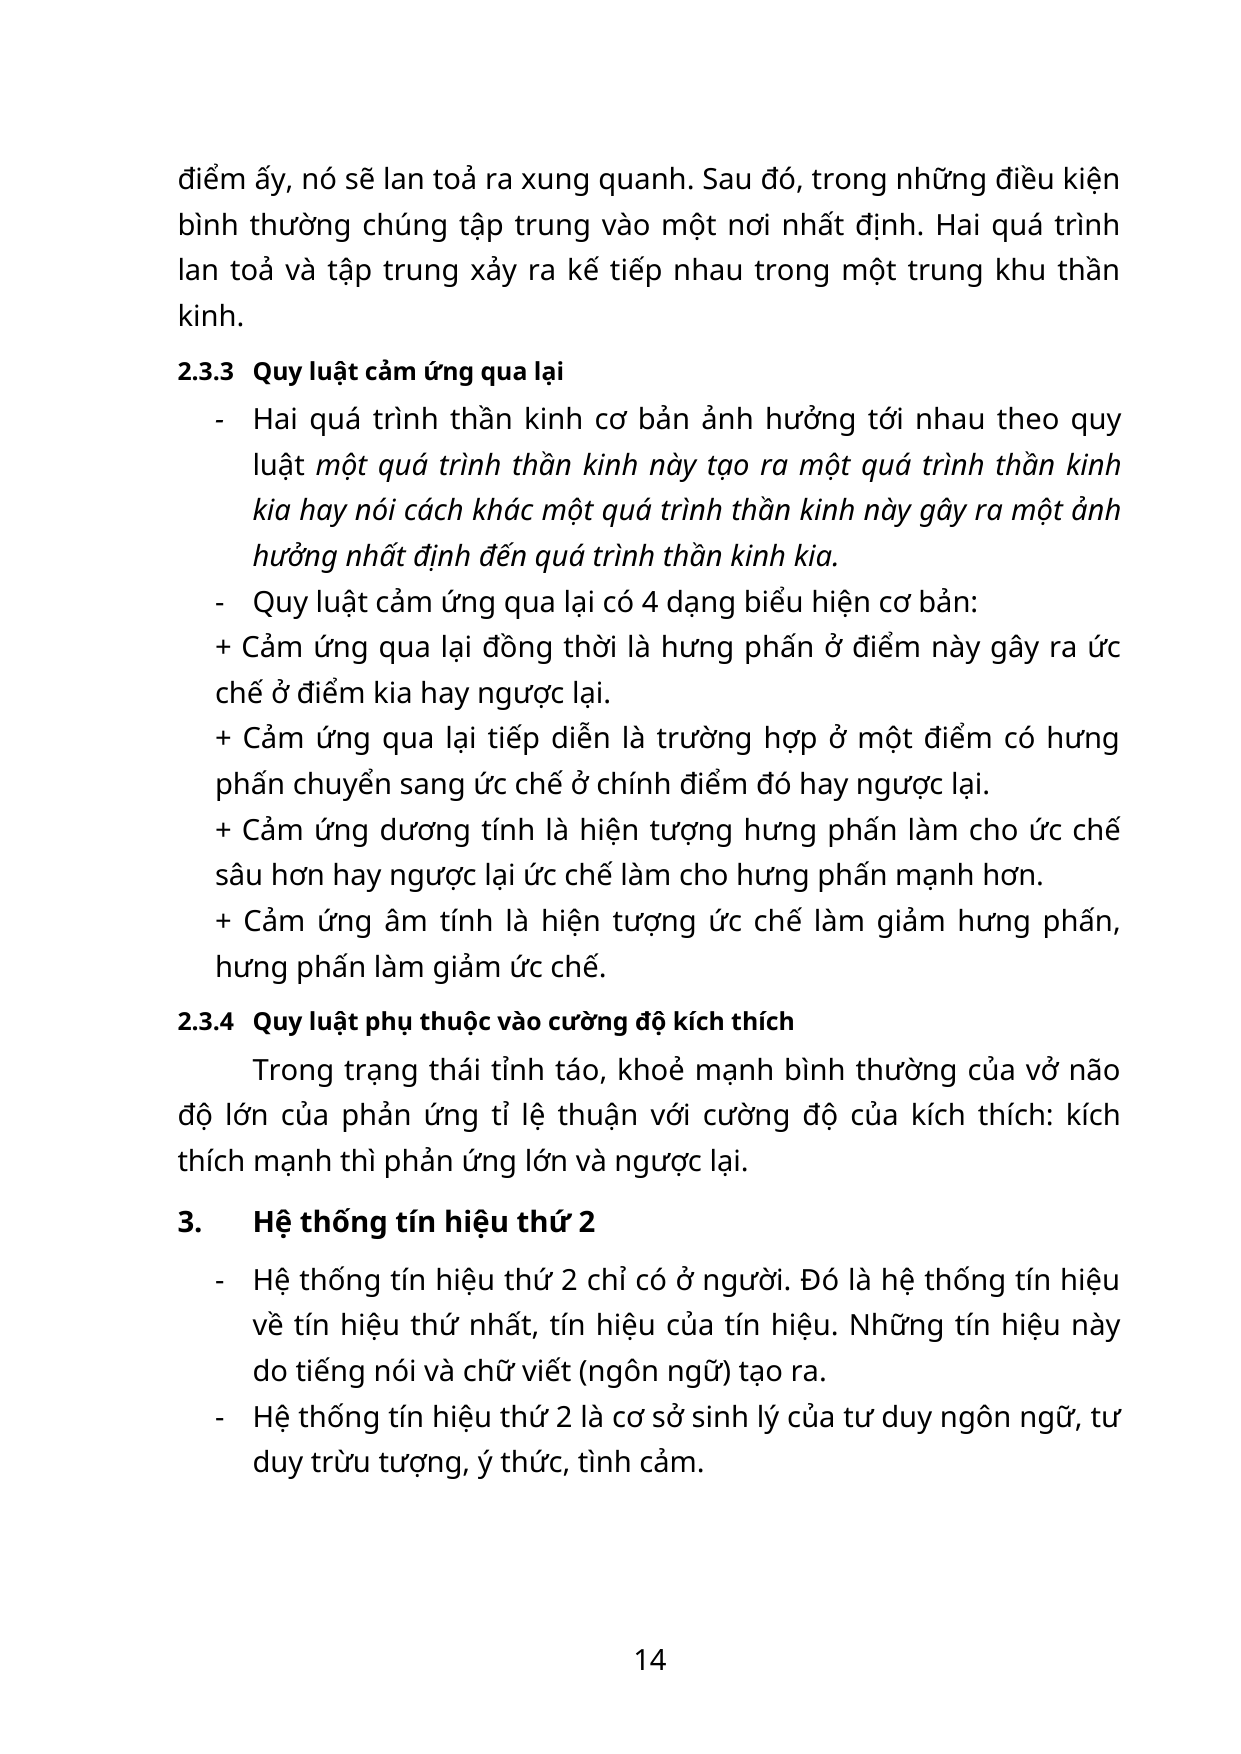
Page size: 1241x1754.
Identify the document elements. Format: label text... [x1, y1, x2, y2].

text + Cảm ứng qua lại đồng thời là hưng phấn ở điểm này gây ra ức chế ở điểm kia hay ngược lại. [215, 627, 1122, 712]
text Trong trạng thái tỉnh táo, khoẻ mạnh bình thường của vở não độ lớn của phản ứng tỉ lệ thuận với cường độ của kích thích: kích thích mạnh thì phản ứng lớn và ngược lại. [177, 1049, 1122, 1180]
subtitle Hệ thống tín hiệu thứ 2 [177, 1201, 1122, 1241]
subtitle Quy luật phụ thuộc vào cường độ kích thích [177, 1004, 1122, 1038]
list Hệ thống tín hiệu thứ 2 chỉ có ở người. Đó là hệ thống tín hiệu về tín hiệu thứ nhất, tín hiệu của tín hiệu. Những tín hiệu này do tiếng nói và chữ viết (ngôn ngữ) tạo ra. [215, 1259, 1122, 1390]
list Quy luật cảm ứng qua lại có 4 dạng biểu hiện cơ bản: [215, 581, 1122, 621]
text + Cảm ứng âm tính là hiện tượng ức chế làm giảm hưng phấn, hưng phấn làm giảm ức chế. [215, 900, 1122, 986]
text + Cảm ứng dương tính là hiện tượng hưng phấn làm cho ức chế sâu hơn hay ngược lại ức chế làm cho hưng phấn mạnh hơn. [215, 809, 1122, 894]
list Hệ thống tín hiệu thứ 2 là cơ sở sinh lý của tư duy ngôn ngữ, tư duy trừu tượng, ý thức, tình cảm. [215, 1396, 1122, 1481]
text điểm ấy, nó sẽ lan toả ra xung quanh. Sau đó, trong những điều kiện bình thường chúng tập trung vào một nơi nhất định. Hai quá trình lan toả và tập trung xảy ra kế tiếp nhau trong một trung khu thần kinh. [177, 158, 1122, 335]
text + Cảm ứng qua lại tiếp diễn là trường hợp ở một điểm có hưng phấn chuyển sang ức chế ở chính điểm đó hay ngược lại. [215, 718, 1122, 803]
subtitle Quy luật cảm ứng qua lại [177, 353, 1122, 387]
list Hai quá trình thần kinh cơ bản ảnh hưởng tới nhau theo quy luật một quá trình thần kinh này tạo ra một quá trình thần kinh kia hay nói cách khác một quá trình thần kinh này gây ra một ảnh hưởng nhất định đến quá trình thần kinh kia. [215, 398, 1122, 575]
